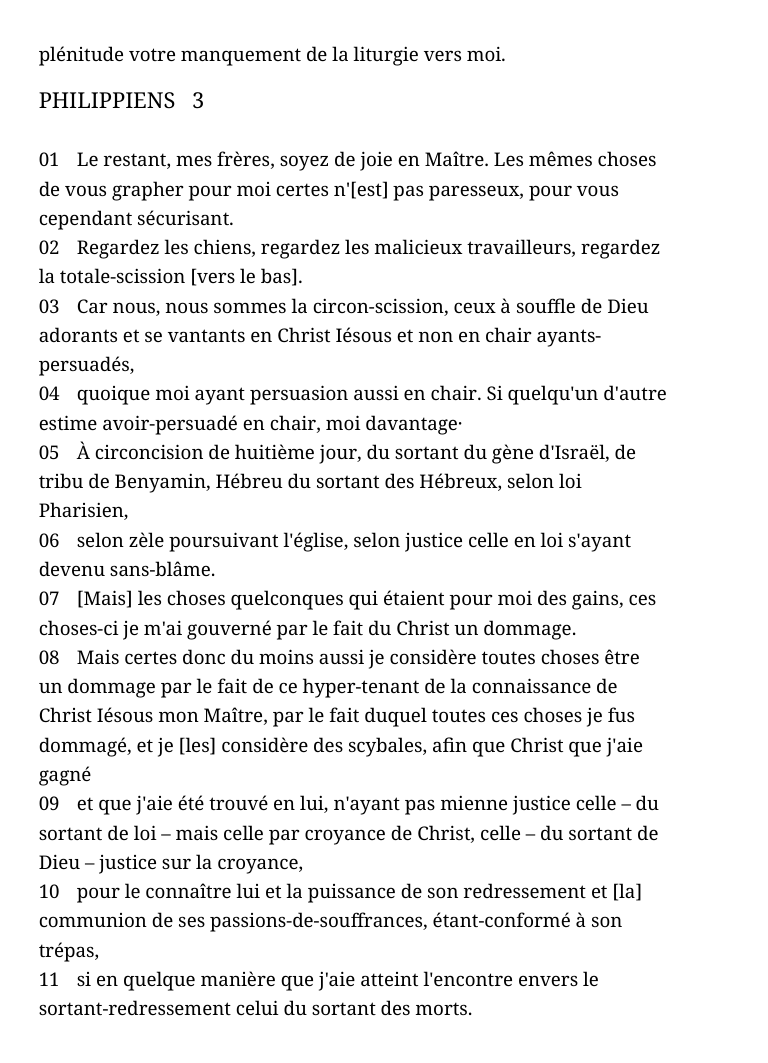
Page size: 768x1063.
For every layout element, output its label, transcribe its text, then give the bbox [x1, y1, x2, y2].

text 01 Le restant, mes frères, soyez de joie en Maître. Les mêmes choses de vous grapher pour moi certes n'[est] pas paresseux, pour vous cependant sécurisant. 02 Regardez les chiens, regardez les malicieux travailleurs, regardez la totale-scission [vers le bas]. 03 Car nous, nous sommes la circon-scission, ceux à souffle de Dieu adorants et se vantants en Christ Iésous et non en chair ayants-persuadés, 04 quoique moi ayant persuasion aussi en chair. Si quelqu'un d'autre estime avoir-persuadé en chair, moi davantage· 05 À circoncision de huitième jour, du sortant du gène d'Israël, de tribu de Benyamin, Hébreu du sortant des Hébreux, selon loi Pharisien, 06 selon zèle poursuivant l'église, selon justice celle en loi s'ayant devenu sans-blâme. 07 [Mais] les choses quelconques qui étaient pour moi des gains, ces choses-ci je m'ai gouverné par le fait du Christ un dommage. 08 Mais certes donc du moins aussi je considère toutes choses être un dommage par le fait de ce hyper-tenant de la connaissance de Christ Iésous mon Maître, par le fait duquel toutes ces choses je fus dommagé, et je [les] considère des scybales, afin que Christ que j'aie gagné 09 et que j'aie été trouvé en lui, n'ayant pas mienne justice celle – du sortant de loi – mais celle par croyance de Christ, celle – du sortant de Dieu – justice sur la croyance, 10 pour le connaître lui et la puissance de son redressement et [la] communion de ses passions-de-souffrances, étant-conformé à son trépas, 11 si en quelque manière que j'aie atteint l'encontre envers le sortant-redressement celui du sortant des morts. [38, 119, 667, 1021]
text PHILIPPIENS 3 [38, 85, 667, 115]
text plénitude votre manquement de la liturgie vers moi. [38, 41, 667, 67]
